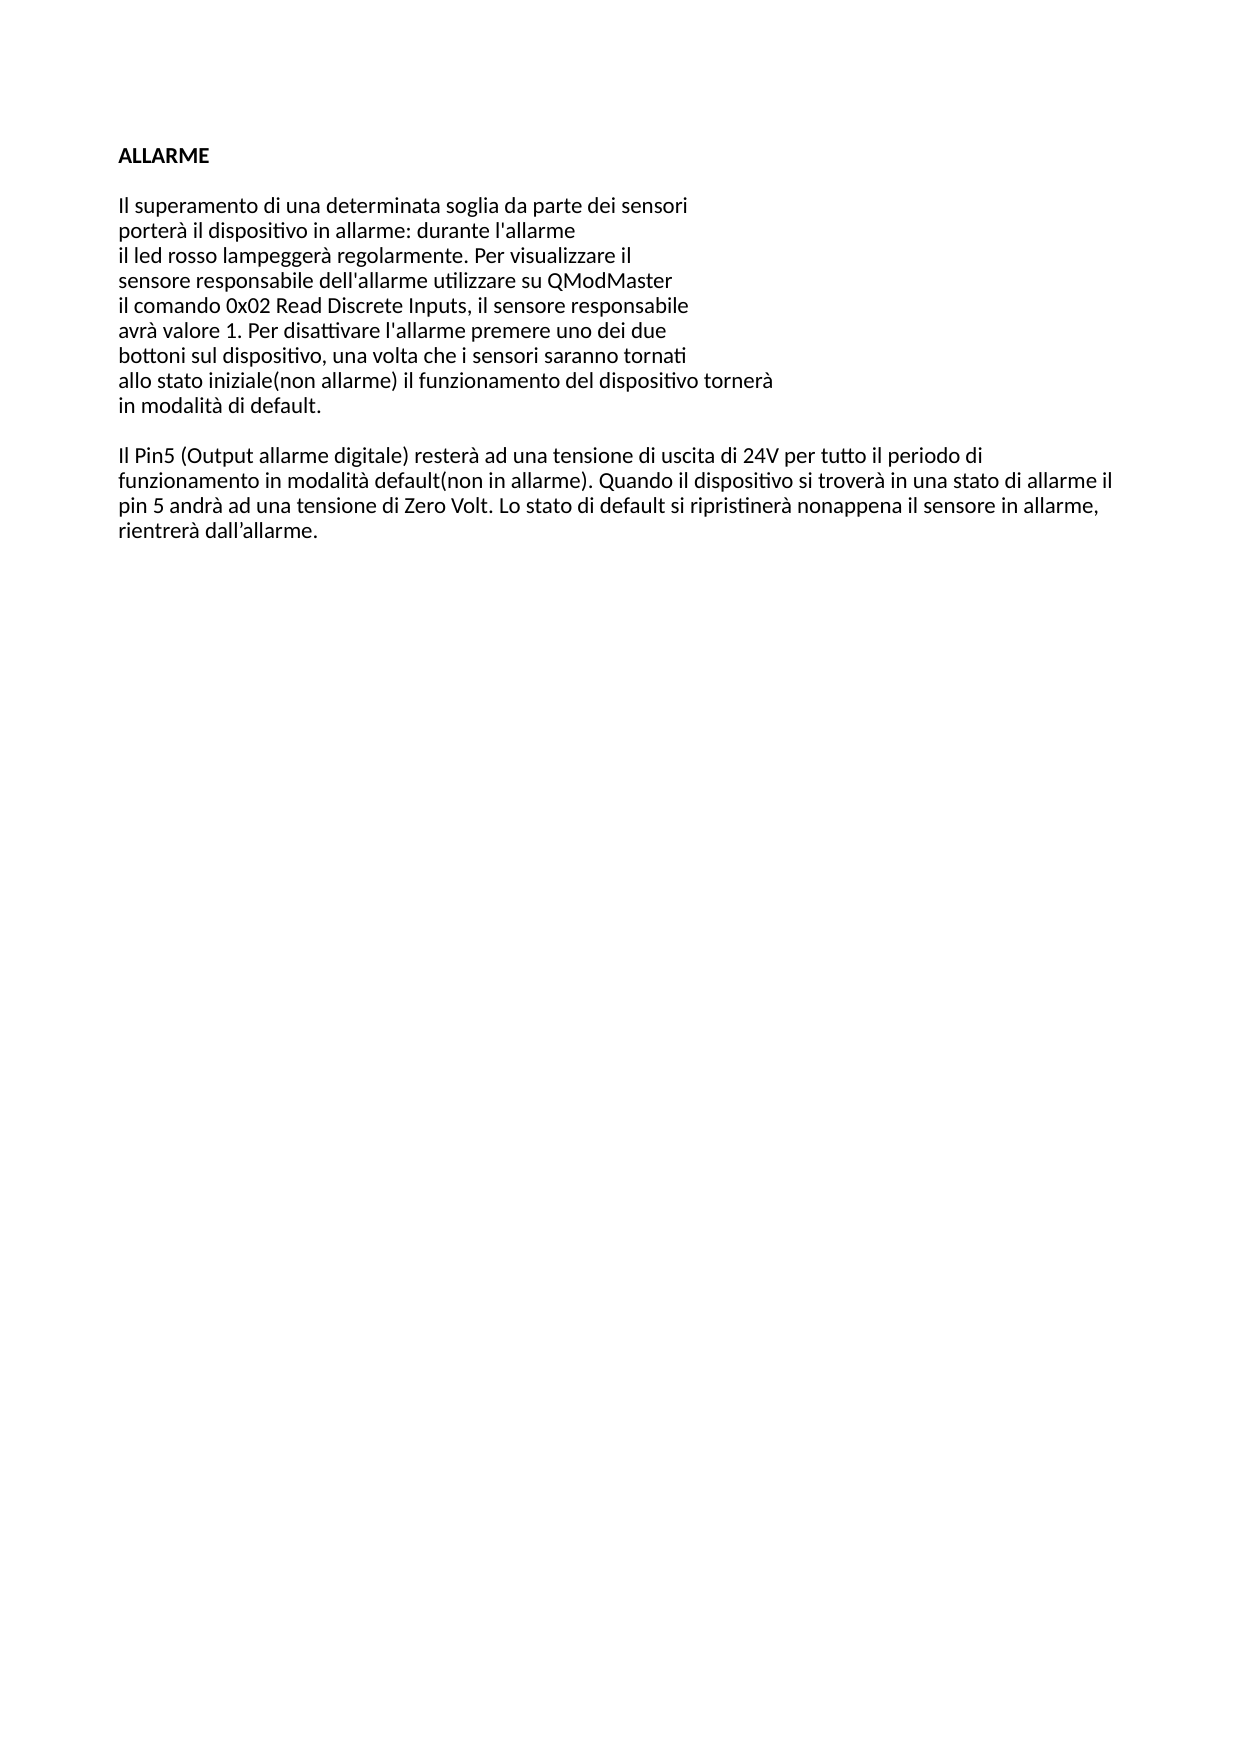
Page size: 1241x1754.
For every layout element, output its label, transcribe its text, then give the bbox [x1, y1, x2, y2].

text il comando 0x02 Read Discrete Inputs, il sensore responsabile [118, 293, 1129, 318]
text sensore responsabile dell'allarme utilizzare su QModMaster [118, 268, 1122, 293]
text Il superamento di una determinata soglia da parte dei sensori [118, 193, 1122, 218]
text ALLARME [118, 143, 1122, 168]
text Il Pin5 (Output allarme digitale) resterà ad una tensione di uscita di 24V per tutto il periodo di funzionamento in modalità default(non in allarme). Quando il dispositivo si troverà in una stato di allarme il pin 5 andrà ad una tensione di Zero Volt. Lo stato di default si ripristinerà nonappena il sensore in allarme, rientrerà dall’allarme. [118, 443, 1122, 543]
text bottoni sul dispositivo, una volta che i sensori saranno tornati [118, 343, 1122, 368]
text porterà il dispositivo in allarme: durante l'allarme [118, 218, 1122, 243]
text avrà valore 1. Per disattivare l'allarme premere uno dei due [118, 318, 1122, 343]
text allo stato iniziale(non allarme) il funzionamento del dispositivo tornerà [118, 368, 1122, 393]
text il led rosso lampeggerà regolarmente. Per visualizzare il [118, 243, 1122, 268]
text in modalità di default. [118, 393, 1122, 418]
